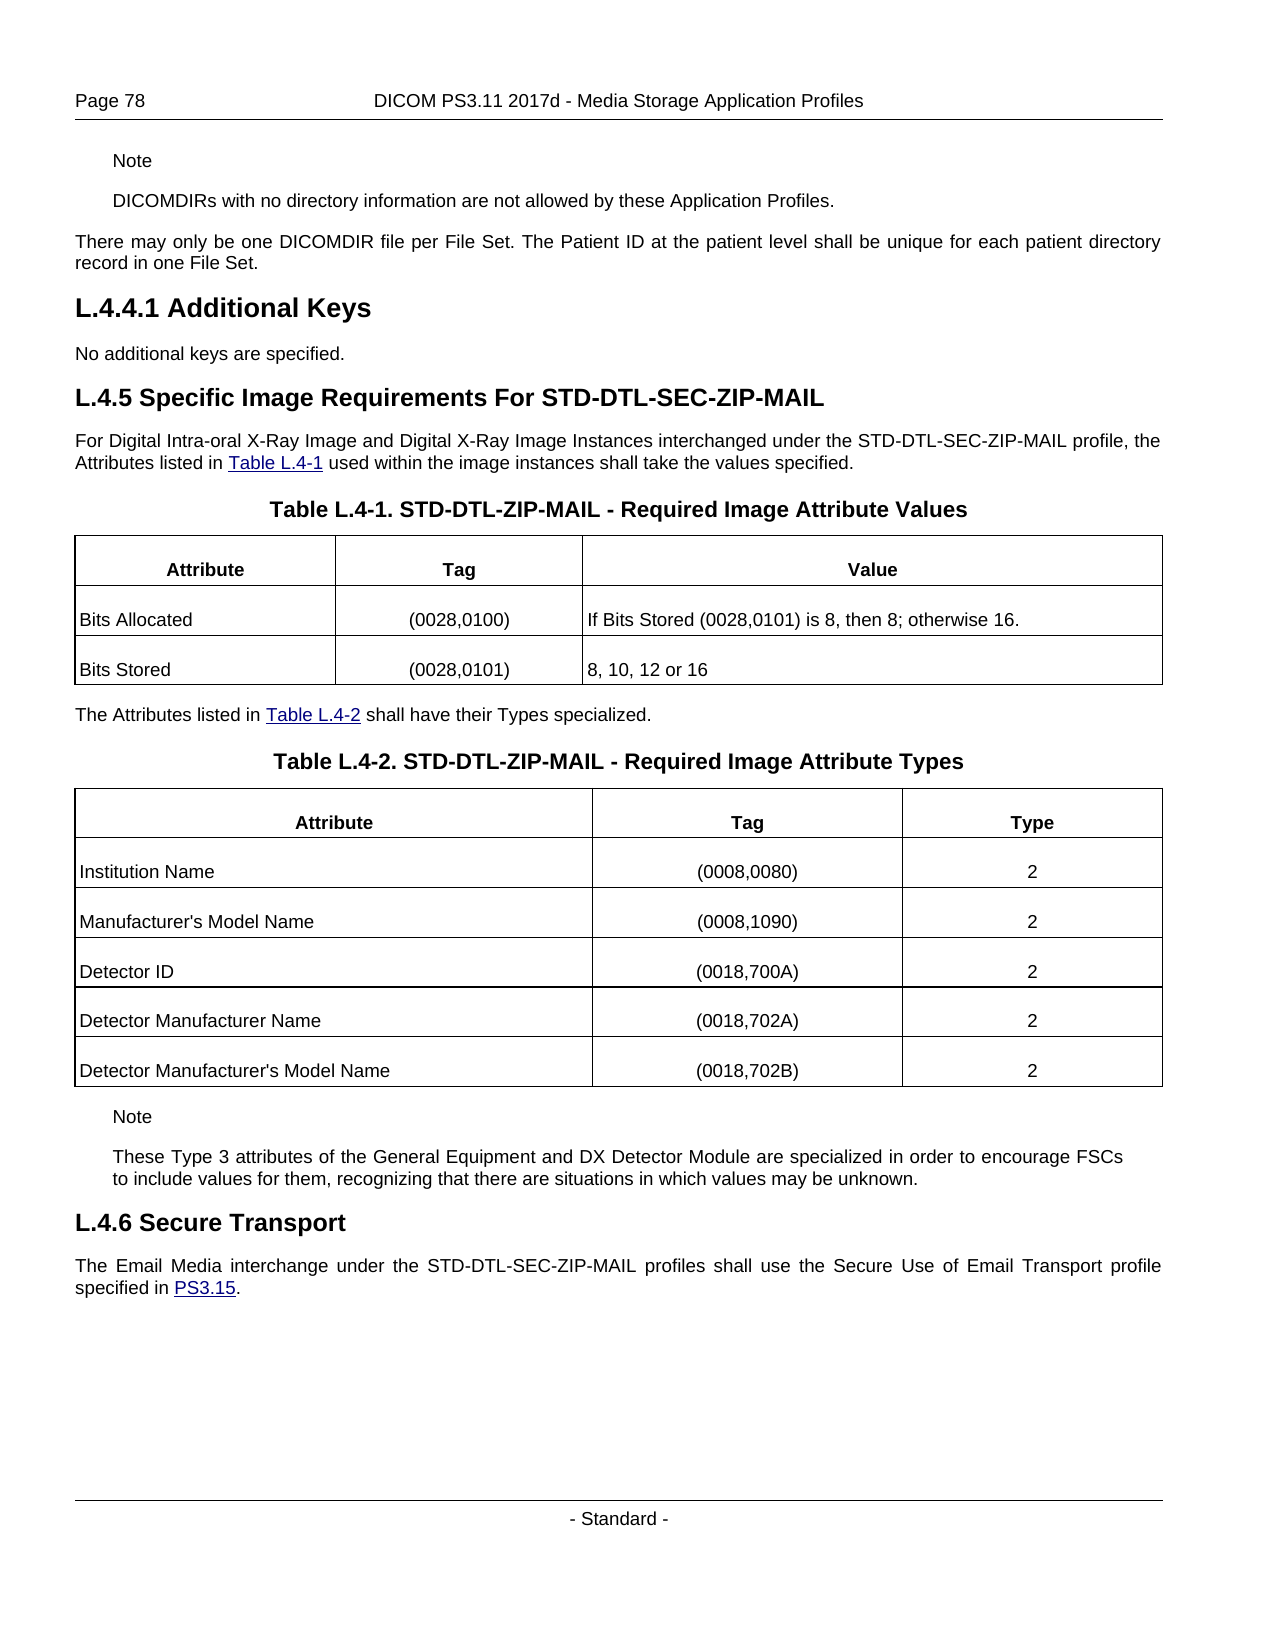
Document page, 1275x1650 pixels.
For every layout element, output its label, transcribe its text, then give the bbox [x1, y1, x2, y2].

table_header Tag [593, 789, 902, 837]
table_cell Detector ID [76, 938, 592, 986]
table_cell Detector Manufacturer's Model Name [76, 1037, 592, 1086]
table_cell (0028,0101) [336, 636, 582, 684]
text Table L.4-1. STD-DTL-ZIP-MAIL - Required Image Attribute Values [75, 496, 1162, 522]
text For Digital Intra-oral X-Ray Image and Digital X-Ray Image Instances interchanged under the STD-DTL-SEC-ZIP-MAIL profile, the Attributes listed in Table L.4-1 used within the image instances shall take the values specified. [75, 430, 1162, 473]
table_cell 2 [903, 988, 1162, 1036]
table_header Tag [336, 536, 582, 585]
table_header Type [903, 789, 1162, 837]
text L.4.5 Specific Image Requirements For STD-DTL-SEC-ZIP-MAIL [75, 383, 1162, 412]
text Note [112, 150, 1125, 172]
table_cell (0018,702A) [593, 988, 902, 1036]
text L.4.6 Secure Transport [75, 1208, 1162, 1236]
table_cell 2 [903, 938, 1162, 986]
text The Email Media interchange under the STD-DTL-SEC-ZIP-MAIL profiles shall use the Secure Use of Email Transport profile specified in PS3.15. [75, 1255, 1162, 1298]
table_cell Bits Allocated [76, 586, 335, 635]
text The Attributes listed in Table L.4-2 shall have their Types specialized. [75, 704, 1162, 726]
text Note [112, 1106, 1125, 1127]
table_cell Manufacturer's Model Name [76, 888, 592, 937]
table_cell Detector Manufacturer Name [76, 988, 592, 1036]
text There may only be one DICOMDIR file per File Set. The Patient ID at the patient level shall be unique for each patient directory record in one File Set. [75, 231, 1162, 274]
table_cell 2 [903, 838, 1162, 887]
table_cell 2 [903, 1037, 1162, 1086]
text Table L.4-2. STD-DTL-ZIP-MAIL - Required Image Attribute Types [75, 748, 1162, 774]
table_cell 8, 10, 12 or 16 [583, 636, 1162, 684]
table_cell (0018,700A) [593, 938, 902, 986]
text L.4.4.1 Additional Keys [75, 292, 1162, 324]
table_header Attribute [76, 789, 592, 837]
text These Type 3 attributes of the General Equipment and DX Detector Module are specialized in order to encourage FSCs to include values for them, recognizing that there are situations in which values may be unknown. [112, 1146, 1125, 1189]
table_cell 2 [903, 888, 1162, 937]
text No additional keys are specified. [75, 342, 1162, 364]
table_cell If Bits Stored (0028,0101) is 8, then 8; otherwise 16. [583, 586, 1162, 635]
text DICOMDIRs with no directory information are not allowed by these Application Profiles. [112, 190, 1125, 212]
table_cell Institution Name [76, 838, 592, 887]
table_cell (0018,702B) [593, 1037, 902, 1086]
table_header Value [583, 536, 1162, 585]
table_cell (0008,0080) [593, 838, 902, 887]
table_header Attribute [76, 536, 335, 585]
table_cell (0008,1090) [593, 888, 902, 937]
table_cell (0028,0100) [336, 586, 582, 635]
table_cell Bits Stored [76, 636, 335, 684]
